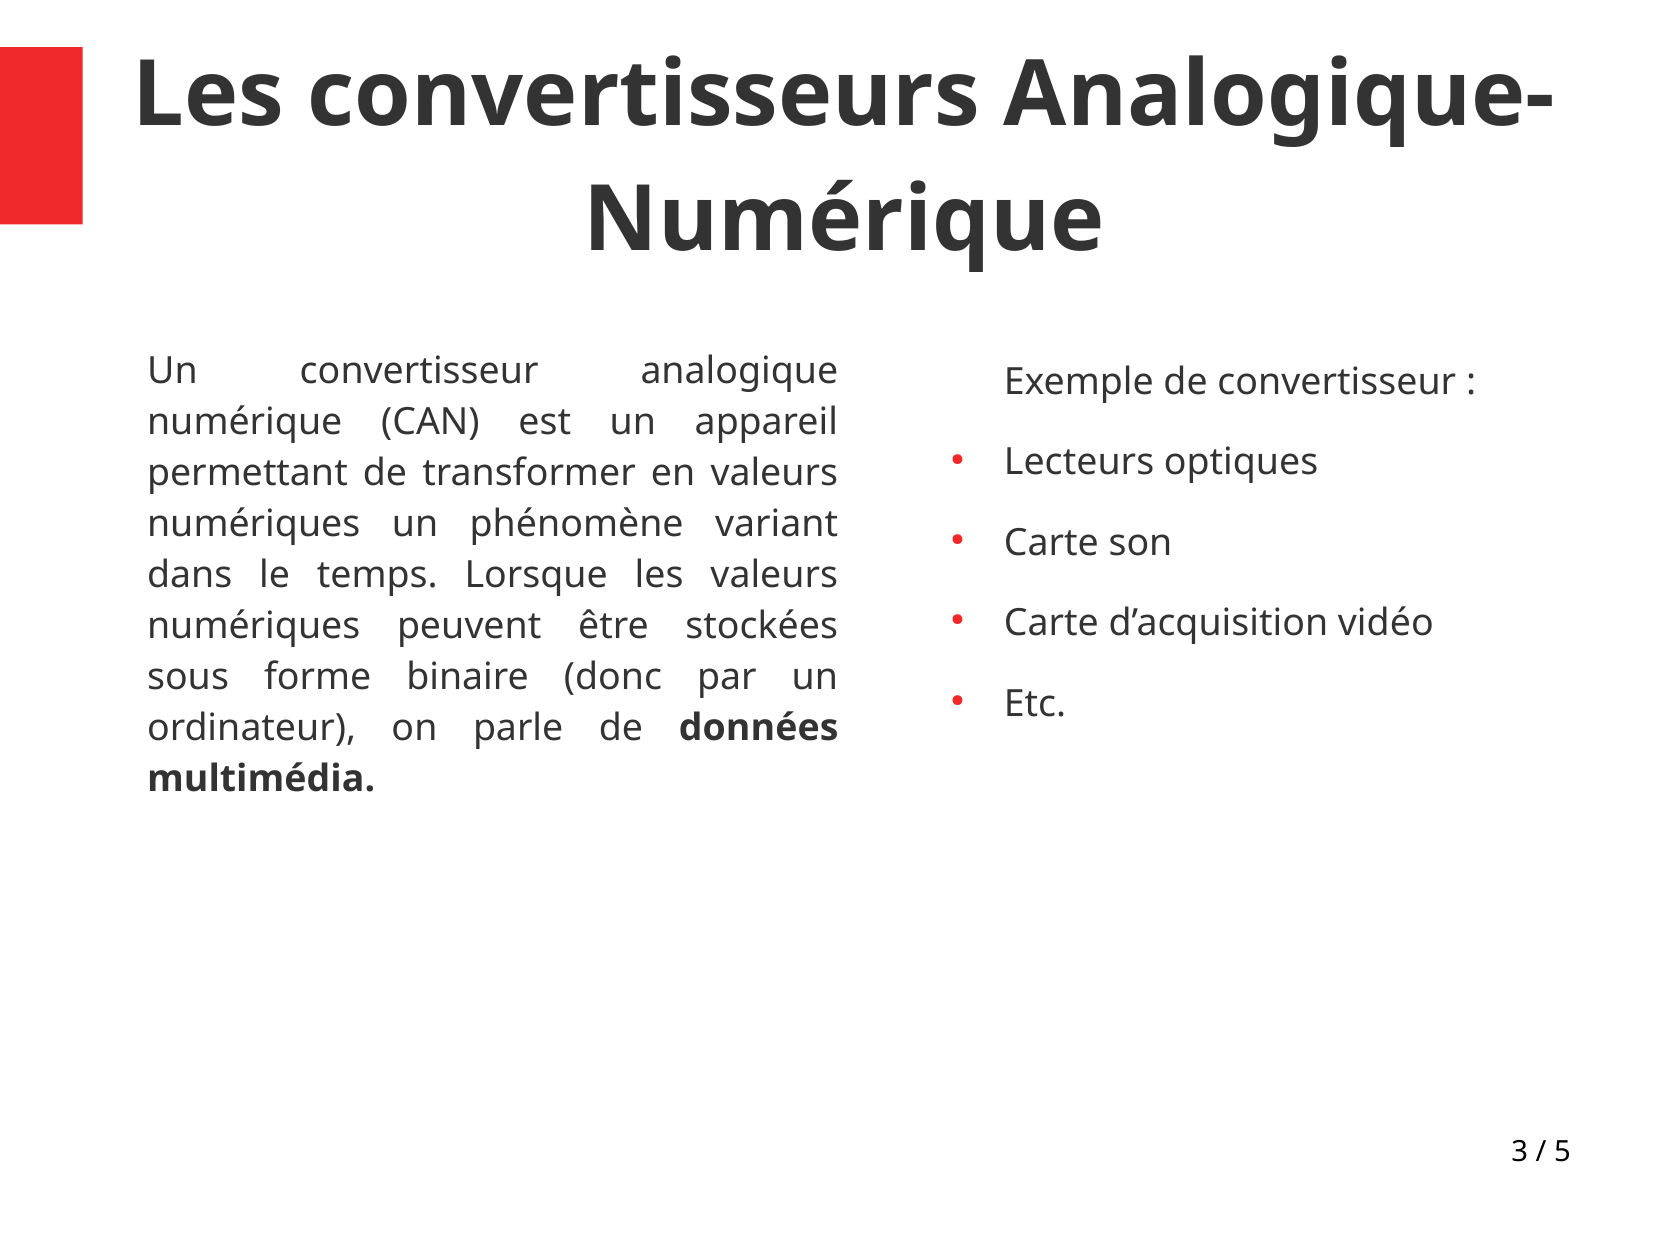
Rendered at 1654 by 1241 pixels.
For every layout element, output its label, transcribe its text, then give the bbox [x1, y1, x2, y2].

title Les convertisseurs Analogique-Numérique [118, 45, 1571, 260]
list Un convertisseur analogique numérique (CAN) est un appareil permettant de transformer en valeurs numériques un phénomène variant dans le temps. Lorsque les valeurs numériques peuvent être stockées sous forme binaire (donc par un ordinateur), on parle de données multimédia. [146, 343, 839, 1063]
list Exemple de convertisseur : Lecteurs optiques Carte son Carte d’acquisition vidéo Etc. [933, 354, 1625, 698]
